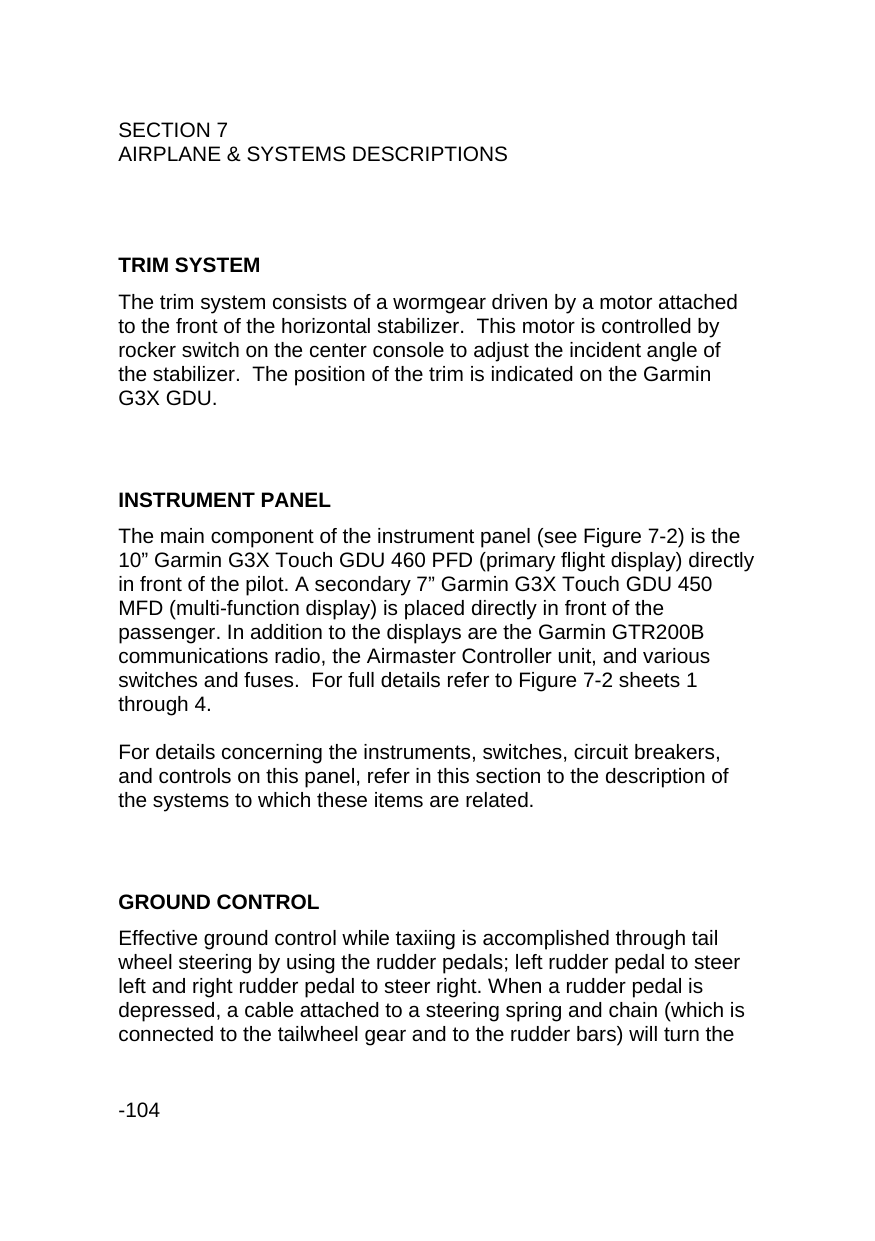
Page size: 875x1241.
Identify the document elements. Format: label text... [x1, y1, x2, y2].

text depressed, a cable attached to a steering spring and chain (which is connected to the tailwheel gear and to the rudder bars) will turn the [118, 998, 756, 1046]
subtitle INSTRUMENT PANEL [118, 488, 756, 512]
text Effective ground control while taxiing is accomplished through tail wheel steering by using the rudder pedals; left rudder pedal to steer left and right rudder pedal to steer right. When a rudder pedal is [118, 926, 756, 998]
subtitle TRIM SYSTEM [118, 253, 756, 277]
text The trim system consists of a wormgear driven by a motor attached to the front of the horizontal stabilizer. This motor is controlled by rocker switch on the center console to adjust the incident angle of the stabilizer. The position of the trim is indicated on the Garmin G3X GDU. [118, 290, 756, 409]
text For details concerning the instruments, switches, circuit breakers, and controls on this panel, refer in this section to the description of the systems to which these items are related. [118, 740, 756, 812]
subtitle GROUND CONTROL [118, 890, 756, 914]
text The main component of the instrument panel (see Figure 7-2) is the 10” Garmin G3X Touch GDU 460 PFD (primary flight display) directly in front of the pilot. A secondary 7” Garmin G3X Touch GDU 450 MFD (multi-function display) is placed directly in front of the passenger. In addition to the displays are the Garmin GTR200B communications radio, the Airmaster Controller unit, and various switches and fuses. For full details refer to Figure 7-2 sheets 1 through 4. [118, 524, 756, 716]
